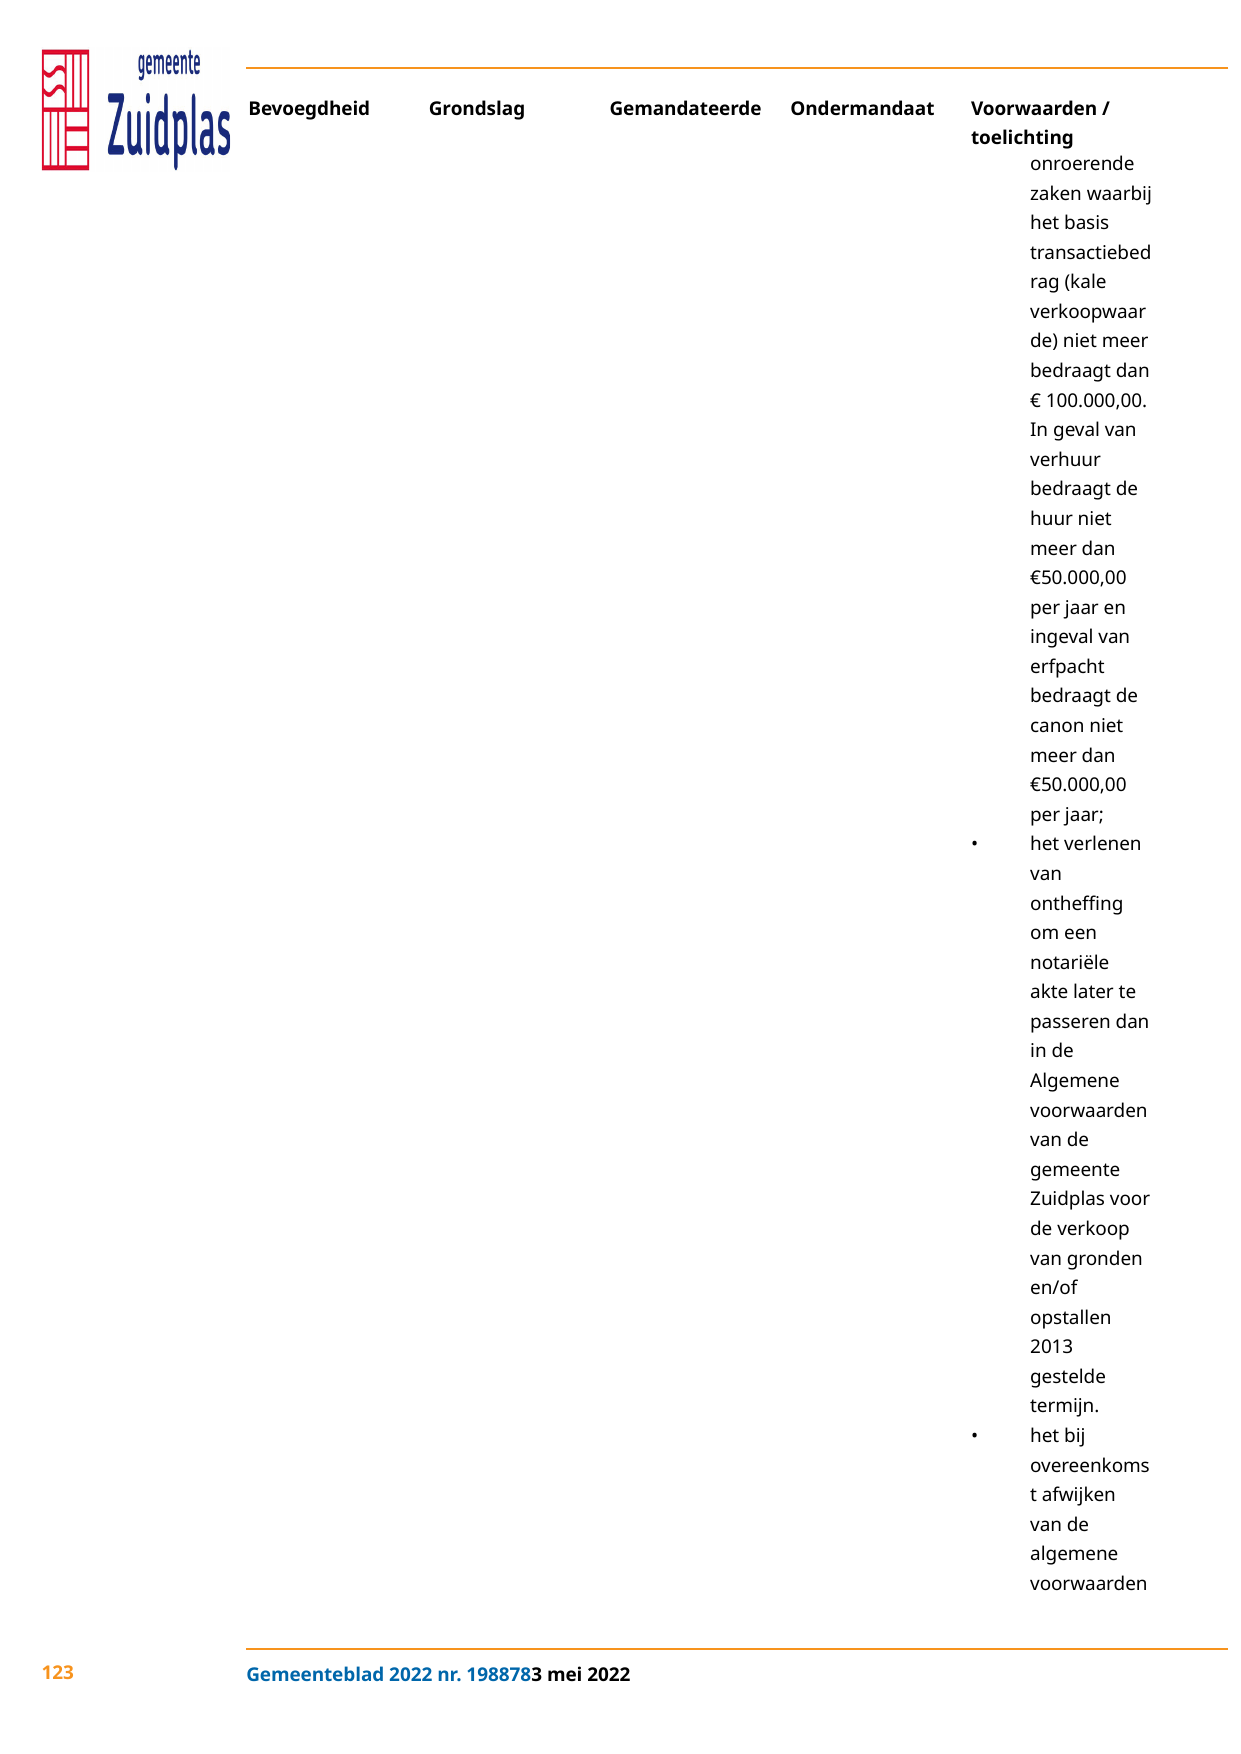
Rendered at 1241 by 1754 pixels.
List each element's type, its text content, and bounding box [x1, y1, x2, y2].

table_header Ondermandaat [790, 95, 971, 150]
table_header Gemandateerde [609, 95, 790, 150]
table_cell [248, 150, 429, 1596]
table_header Voorwaarden / toelichting [971, 95, 1152, 150]
table_cell [429, 150, 609, 1596]
table_header Bevoegdheid [248, 95, 429, 150]
picture [41, 47, 231, 172]
table_cell [609, 150, 790, 1596]
table_cell [790, 150, 971, 1596]
table_header Grondslag [429, 95, 609, 150]
table_cell onroerende zaken waarbij het basis transactiebedrag (kale verkoopwaarde) niet meer bedraagt dan € 100.000,00. In geval van verhuur bedraagt de huur niet meer dan €50.000,00 per jaar en ingeval van erfpacht bedraagt de canon niet meer dan €50.000,00 per jaar; het verlenen van ontheffing om een notariële akte later te passeren dan in de Algemene voorwaarden van de gemeente Zuidplas voor de verkoop van gronden en/of opstallen 2013 gestelde termijn. het bij overeenkomst afwijken van de algemene voorwaarden [971, 150, 1152, 1596]
